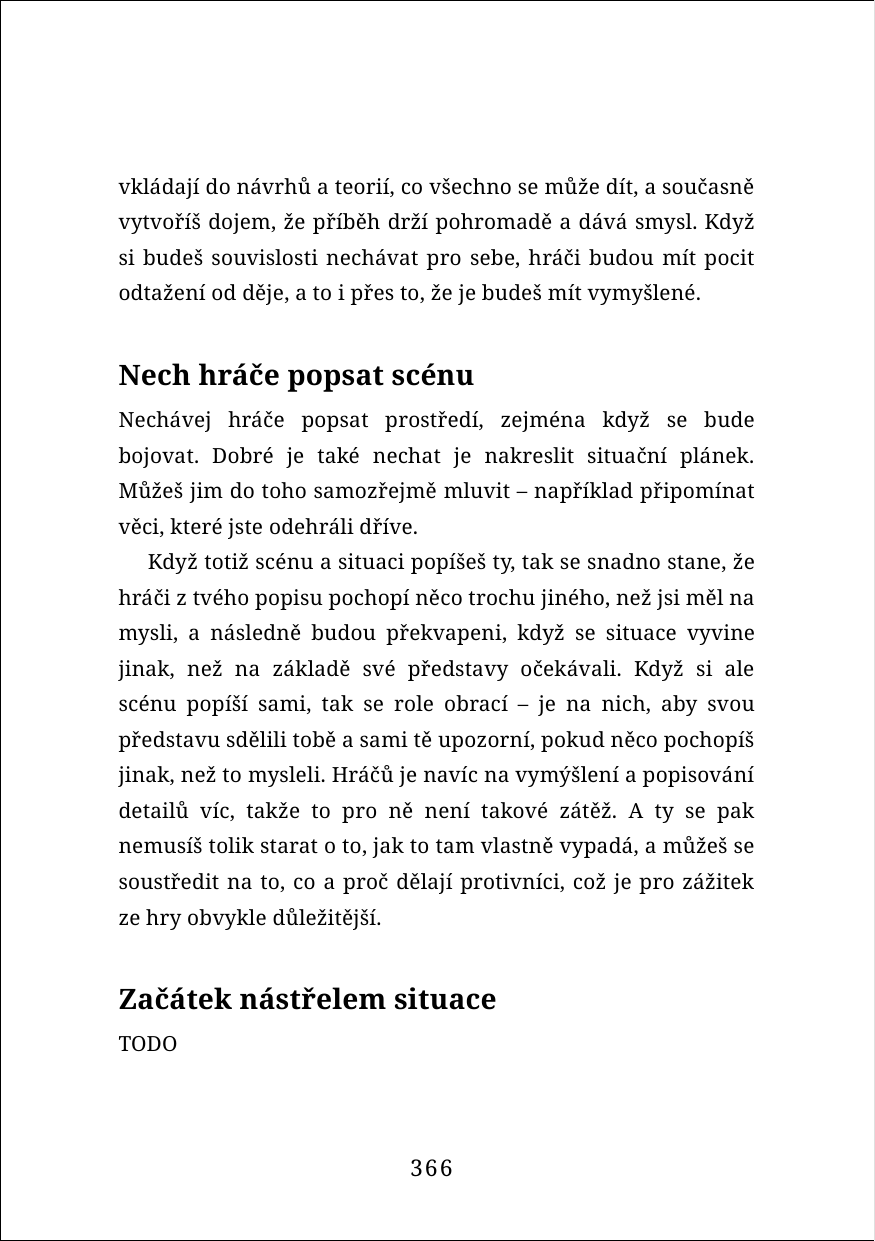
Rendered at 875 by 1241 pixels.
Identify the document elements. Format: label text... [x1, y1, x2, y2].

text TODO [118, 1029, 756, 1058]
text vkládají do návrhů a teorií, co všechno se může dít, a současně vytvoříš dojem, že příběh drží pohromadě a dává smysl. Když si budeš souvislosti nechávat pro sebe, hráči budou mít pocit odtažení od děje, a to i přes to, že je budeš mít vymyšlené. [118, 172, 756, 307]
subtitle Nech hráče popsat scénu [118, 355, 756, 393]
text Nechávej hráče popsat prostředí, zejména když se bude bojovat. Dobré je také nechat je nakreslit situační plánek. Můžeš jim do toho samozřejmě mluvit – například připomínat věci, které jste odehráli dříve. Když totiž scénu a situaci popíšeš ty, tak se snadno stane, že hráči z tvého popisu pochopí něco trochu jiného, než jsi měl na mysli, a následně budou překvapeni, když se situace vyvine jinak, než na základě své představy očekávali. Když si ale scénu popíší sami, tak se role obrací – je na nich, aby svou představu sdělili tobě a sami tě upozorní, pokud něco pochopíš jinak, než to mysleli. Hráčů je navíc na vymýšlení a popisování detailů víc, takže to pro ně není takové zátěž. A ty se pak nemusíš tolik starat o to, jak to tam vlastně vypadá, a můžeš se soustředit na to, co a proč dělají protivníci, což je pro zážitek ze hry obvykle důležitější. [118, 405, 756, 931]
subtitle Začátek nástřelem situace [118, 979, 756, 1018]
